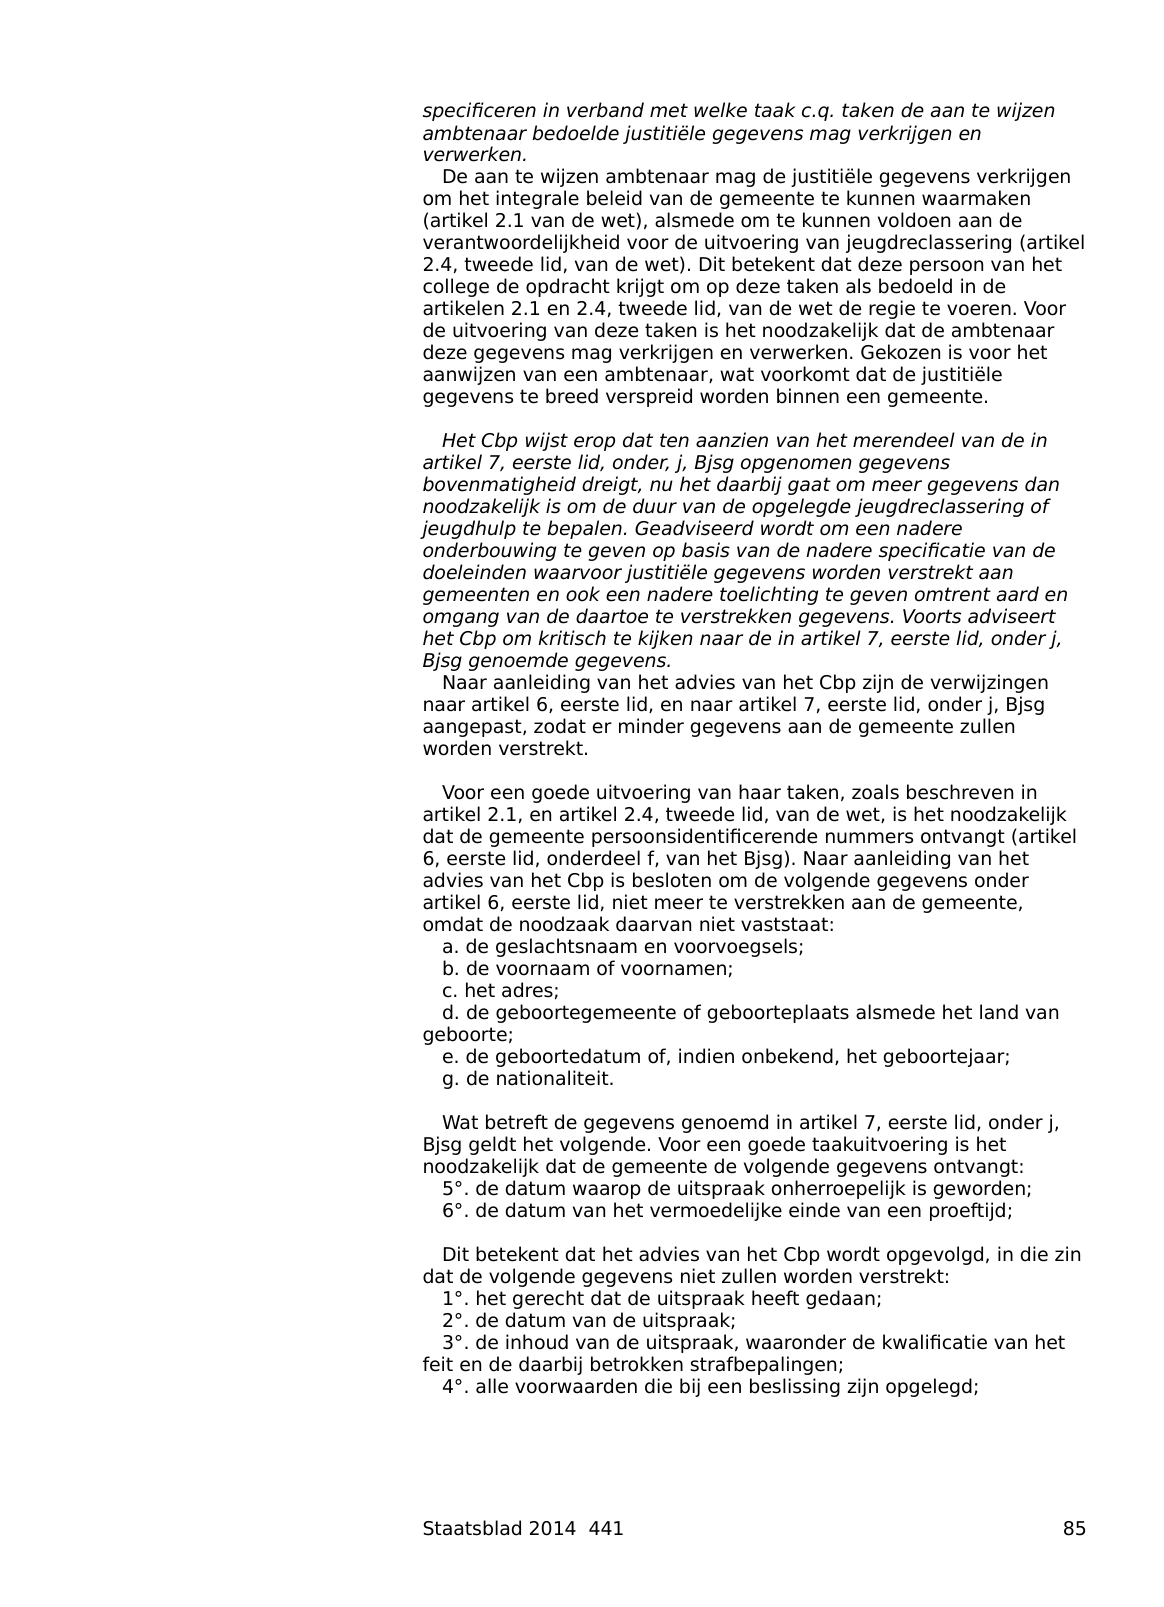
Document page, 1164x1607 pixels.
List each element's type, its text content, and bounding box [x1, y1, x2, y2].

text e. de geboortedatum of, indien onbekend, het geboortejaar; [422, 1046, 1087, 1068]
text 6°. de datum van het vermoedelijke einde van een proeftijd; [422, 1200, 1087, 1222]
text Het Cbp wijst erop dat ten aanzien van het merendeel van de in artikel 7, eerste lid, onder, j, Bjsg opgenomen gegevens bovenmatigheid dreigt, nu het daarbij gaat om meer gegevens dan noodzakelijk is om de duur van de opgelegde jeugdreclassering of jeugdhulp te bepalen. Geadviseerd wordt om een nadere onderbouwing te geven op basis van de nadere specificatie van de doeleinden waarvoor justitiële gegevens worden verstrekt aan gemeenten en ook een nadere toelichting te geven omtrent aard en omgang van de daartoe te verstrekken gegevens. Voorts adviseert het Cbp om kritisch te kijken naar de in artikel 7, eerste lid, onder j, Bjsg genoemde gegevens. [422, 430, 1087, 672]
text 4°. alle voorwaarden die bij een beslissing zijn opgelegd; [422, 1376, 1087, 1398]
text d. de geboortegemeente of geboorteplaats alsmede het land van geboorte; [422, 1002, 1087, 1046]
text 1°. het gerecht dat de uitspraak heeft gedaan; [422, 1288, 1087, 1310]
text specificeren in verband met welke taak c.q. taken de aan te wijzen ambtenaar bedoelde justitiële gegevens mag verkrijgen en verwerken. [422, 100, 1087, 166]
text b. de voornaam of voornamen; [422, 958, 1087, 980]
text 5°. de datum waarop de uitspraak onherroepelijk is geworden; [422, 1178, 1087, 1200]
text Naar aanleiding van het advies van het Cbp zijn de verwijzingen naar artikel 6, eerste lid, en naar artikel 7, eerste lid, onder j, Bjsg aangepast, zodat er minder gegevens aan de gemeente zullen worden verstrekt. [422, 672, 1087, 760]
text c. het adres; [422, 980, 1087, 1002]
text Dit betekent dat het advies van het Cbp wordt opgevolgd, in die zin dat de volgende gegevens niet zullen worden verstrekt: [422, 1244, 1087, 1288]
text Voor een goede uitvoering van haar taken, zoals beschreven in artikel 2.1, en artikel 2.4, tweede lid, van de wet, is het noodzakelijk dat de gemeente persoonsidentificerende nummers ontvangt (artikel 6, eerste lid, onderdeel f, van het Bjsg). Naar aanleiding van het advies van het Cbp is besloten om de volgende gegevens onder artikel 6, eerste lid, niet meer te verstrekken aan de gemeente, omdat de noodzaak daarvan niet vaststaat: [422, 782, 1087, 936]
text a. de geslachtsnaam en voorvoegsels; [422, 936, 1087, 958]
text 2°. de datum van de uitspraak; [422, 1310, 1087, 1332]
text g. de nationaliteit. [422, 1068, 1087, 1090]
text De aan te wijzen ambtenaar mag de justitiële gegevens verkrijgen om het integrale beleid van de gemeente te kunnen waarmaken (artikel 2.1 van de wet), alsmede om te kunnen voldoen aan de verantwoordelijkheid voor de uitvoering van jeugdreclassering (artikel 2.4, tweede lid, van de wet). Dit betekent dat deze persoon van het college de opdracht krijgt om op deze taken als bedoeld in de artikelen 2.1 en 2.4, tweede lid, van de wet de regie te voeren. Voor de uitvoering van deze taken is het noodzakelijk dat de ambtenaar deze gegevens mag verkrijgen en verwerken. Gekozen is voor het aanwijzen van een ambtenaar, wat voorkomt dat de justitiële gegevens te breed verspreid worden binnen een gemeente. [422, 166, 1087, 408]
text Wat betreft de gegevens genoemd in artikel 7, eerste lid, onder j, Bjsg geldt het volgende. Voor een goede taakuitvoering is het noodzakelijk dat de gemeente de volgende gegevens ontvangt: [422, 1112, 1087, 1178]
text 3°. de inhoud van de uitspraak, waaronder de kwalificatie van het feit en de daarbij betrokken strafbepalingen; [422, 1332, 1087, 1376]
